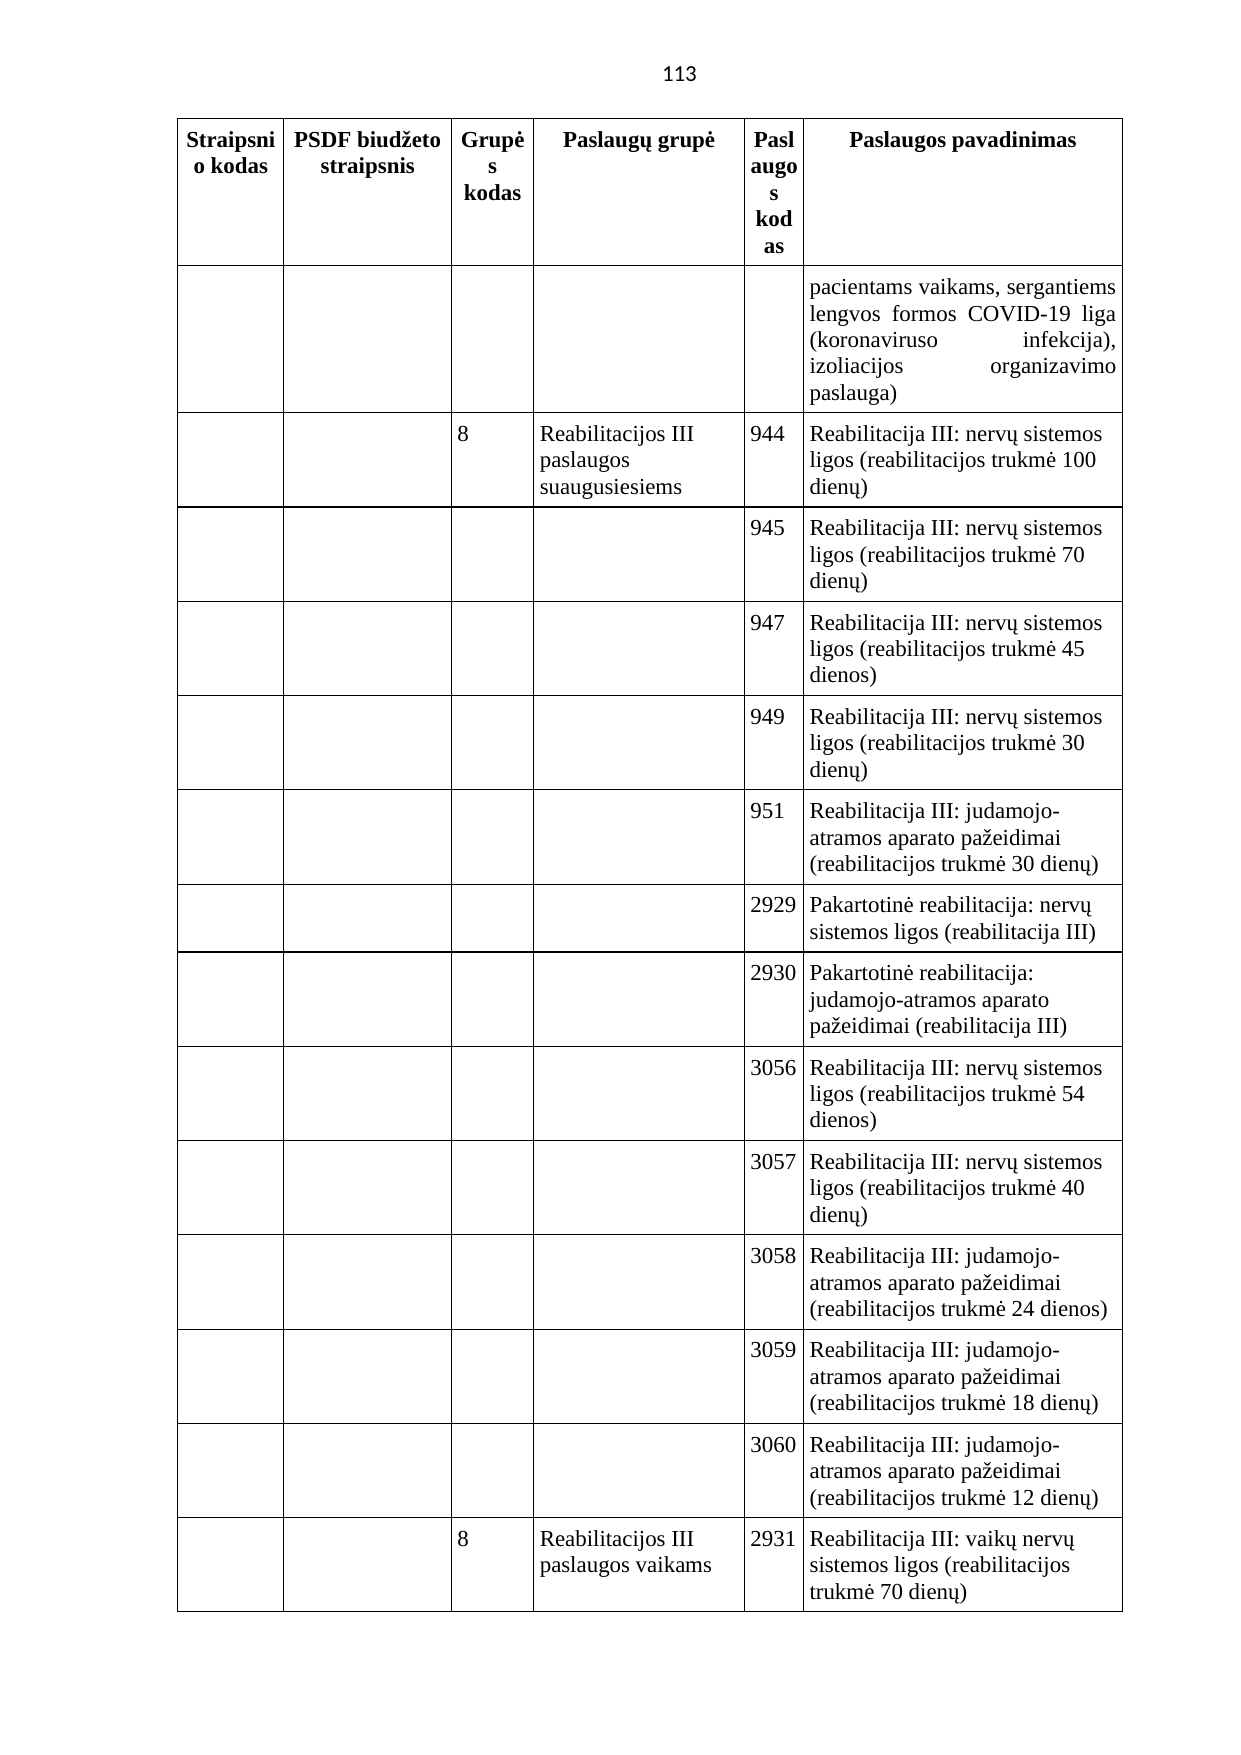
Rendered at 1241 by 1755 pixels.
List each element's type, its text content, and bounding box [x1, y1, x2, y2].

table_cell Reabilitacija III: judamojo-atramos aparato pažeidimai (reabilitacijos trukmė 30 dienų) [804, 790, 1122, 883]
table_cell pacientams vaikams, sergantiems lengvos formos COVID-19 liga (koronaviruso infekcija), izoliacijos organizavimo paslauga) [804, 266, 1122, 412]
table_cell [745, 266, 803, 412]
table_cell 945 [745, 508, 803, 601]
table_cell [452, 602, 533, 695]
table_cell [284, 266, 451, 412]
table_cell [452, 790, 533, 883]
table_cell Reabilitacija III: nervų sistemos ligos (reabilitacijos trukmė 30 dienų) [804, 696, 1122, 789]
table_cell Reabilitacija III: vaikų nervų sistemos ligos (reabilitacijos trukmė 70 dienų) [804, 1518, 1122, 1611]
table_cell Reabilitacija III: nervų sistemos ligos (reabilitacijos trukmė 100 dienų) [804, 413, 1122, 506]
table_cell 3059 [745, 1330, 803, 1423]
table_cell [452, 1424, 533, 1517]
table_cell [178, 602, 283, 695]
table_cell Reabilitacija III: judamojo-atramos aparato pažeidimai (reabilitacijos trukmė 18 dienų) [804, 1330, 1122, 1423]
table_cell [534, 790, 744, 883]
table_cell [452, 953, 533, 1046]
table_cell [178, 953, 283, 1046]
table_cell [534, 266, 744, 412]
table_cell Reabilitacija III: nervų sistemos ligos (reabilitacijos trukmė 70 dienų) [804, 508, 1122, 601]
table_cell 944 [745, 413, 803, 506]
table_cell [452, 508, 533, 601]
table_cell [534, 1047, 744, 1140]
table_cell Reabilitacija III: judamojo-atramos aparato pažeidimai (reabilitacijos trukmė 24 dienos) [804, 1235, 1122, 1328]
table_cell [284, 1047, 451, 1140]
table_cell [284, 508, 451, 601]
table_cell [284, 1141, 451, 1234]
table_cell [178, 1330, 283, 1423]
table_cell Reabilitacija III: judamojo-atramos aparato pažeidimai (reabilitacijos trukmė 12 dienų) [804, 1424, 1122, 1517]
table_cell [452, 1047, 533, 1140]
table_cell [178, 413, 283, 506]
table_cell [178, 696, 283, 789]
table_header Paslaugų grupė [534, 119, 744, 265]
table_cell [452, 885, 533, 951]
table_cell [178, 508, 283, 601]
table_cell [284, 953, 451, 1046]
table_cell 2929 [745, 885, 803, 951]
table_cell [452, 696, 533, 789]
table_cell [178, 1047, 283, 1140]
table_cell [534, 696, 744, 789]
table_cell [534, 885, 744, 951]
table_cell [178, 1424, 283, 1517]
table_cell [284, 1424, 451, 1517]
table_cell 949 [745, 696, 803, 789]
table_cell Reabilitacijos III paslaugos vaikams [534, 1518, 744, 1611]
table_cell [178, 1141, 283, 1234]
table_cell [178, 885, 283, 951]
table_cell [284, 885, 451, 951]
table_cell [534, 1235, 744, 1328]
table_cell [534, 1330, 744, 1423]
table_cell [452, 1141, 533, 1234]
table_cell [284, 1518, 451, 1611]
table_cell [452, 1235, 533, 1328]
table_cell [284, 413, 451, 506]
table_header PSDF biudžeto straipsnis [284, 119, 451, 265]
table_cell Reabilitacija III: nervų sistemos ligos (reabilitacijos trukmė 40 dienų) [804, 1141, 1122, 1234]
table_cell 3058 [745, 1235, 803, 1328]
table_header Paslaugos pavadinimas [804, 119, 1122, 265]
table_cell [284, 696, 451, 789]
table_cell 8 [452, 413, 533, 506]
table_cell [284, 1235, 451, 1328]
table_cell 2931 [745, 1518, 803, 1611]
table_cell [534, 508, 744, 601]
table_cell [178, 1235, 283, 1328]
table_cell [178, 266, 283, 412]
table_cell 3057 [745, 1141, 803, 1234]
table_cell 2930 [745, 953, 803, 1046]
table_cell [534, 953, 744, 1046]
table_cell Reabilitacija III: nervų sistemos ligos (reabilitacijos trukmė 54 dienos) [804, 1047, 1122, 1140]
table_header Grupės kodas [452, 119, 533, 265]
table_cell 8 [452, 1518, 533, 1611]
table_cell [178, 1518, 283, 1611]
table_cell 3060 [745, 1424, 803, 1517]
table_cell [534, 602, 744, 695]
table_cell [534, 1141, 744, 1234]
table_cell [534, 1424, 744, 1517]
table_cell 947 [745, 602, 803, 695]
table_cell 951 [745, 790, 803, 883]
table_cell [284, 790, 451, 883]
table_cell [178, 790, 283, 883]
table_cell Pakartotinė reabilitacija: nervų sistemos ligos (reabilitacija III) [804, 885, 1122, 951]
table_header Straipsnio kodas [178, 119, 283, 265]
table_cell Reabilitacijos III paslaugos suaugusiesiems [534, 413, 744, 506]
table_cell 3056 [745, 1047, 803, 1140]
table_cell Reabilitacija III: nervų sistemos ligos (reabilitacijos trukmė 45 dienos) [804, 602, 1122, 695]
table_cell [452, 266, 533, 412]
table_header Paslaugos kodas [745, 119, 803, 265]
table_cell [452, 1330, 533, 1423]
table_cell [284, 602, 451, 695]
table_cell [284, 1330, 451, 1423]
table_cell Pakartotinė reabilitacija: judamojo-atramos aparato pažeidimai (reabilitacija III) [804, 953, 1122, 1046]
